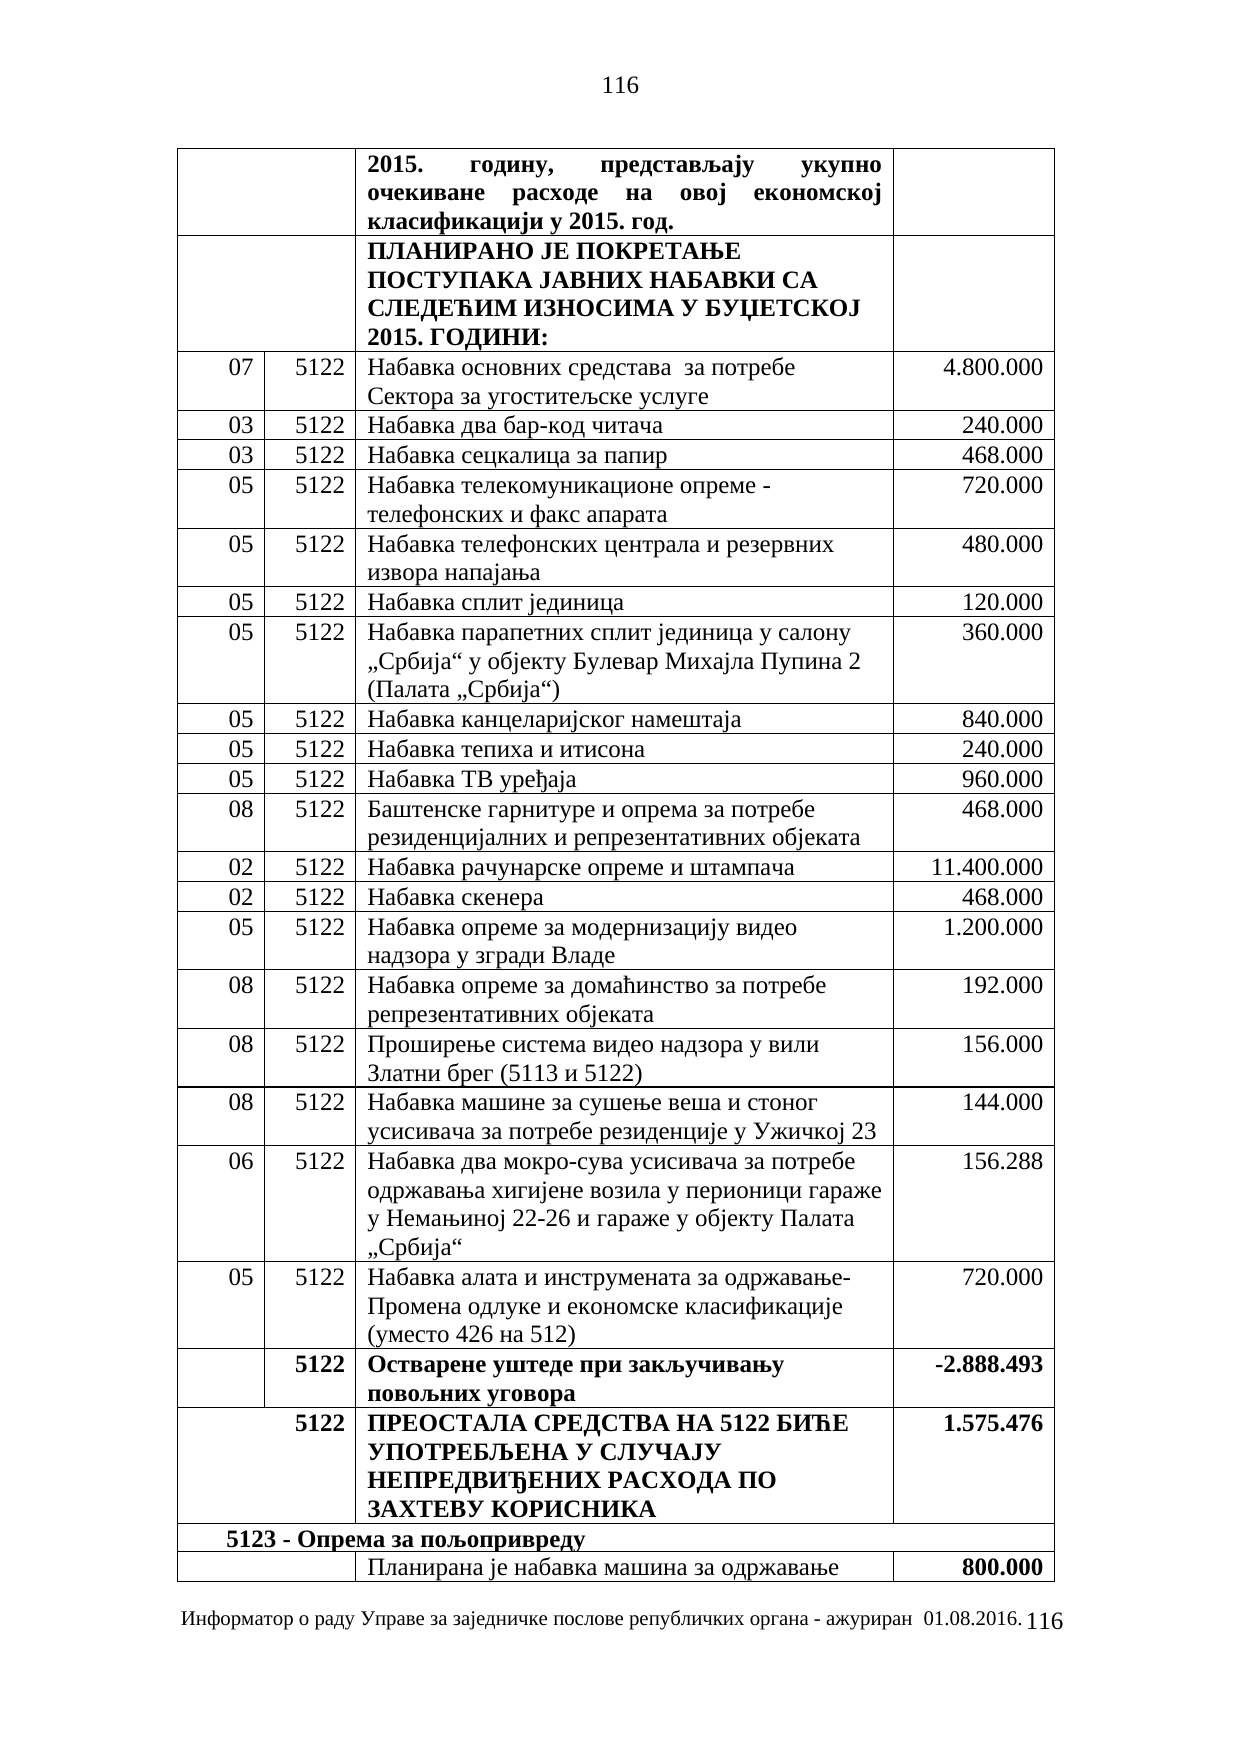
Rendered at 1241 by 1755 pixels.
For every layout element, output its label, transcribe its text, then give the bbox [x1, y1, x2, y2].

table_cell 05 [178, 587, 264, 616]
table_cell 2015. годину, представљају укупно очекиване расходе на овој економској класификацији у 2015. год. [356, 149, 893, 235]
table_cell 5122 [265, 411, 355, 439]
table_cell Набавка телекомуникационе опрeме - телефонских и факс апарата [356, 470, 893, 528]
table_cell Набавка телефонских централа и резервних извора напајања [356, 529, 893, 586]
table_cell 468.000 [894, 882, 1054, 911]
table_cell 156.000 [894, 1029, 1054, 1086]
table_cell 156.288 [894, 1146, 1054, 1261]
table_cell 5122 [265, 912, 355, 969]
table_cell Набавка ТВ уређаја [356, 764, 893, 793]
table_cell 07 [178, 352, 264, 409]
table_cell 5122 [265, 764, 355, 793]
table_cell [894, 236, 1054, 351]
table_cell [178, 1349, 264, 1407]
table_cell [178, 1552, 355, 1581]
table_cell Набавка два мокро-сува усисивача за потребе одржавања хигијене возила у перионици гараже у Немањиној 22-26 и гараже у објекту Палата „Србија“ [356, 1146, 893, 1261]
table_cell Остварене уштеде при закључивању повољних уговора [356, 1349, 893, 1407]
table_cell 240.000 [894, 734, 1054, 763]
table_cell 192.000 [894, 970, 1054, 1028]
table_cell 05 [178, 617, 264, 703]
table_cell Набавка машине за сушење веша и стоног усисивача за потребе резиденције у Ужичкој 23 [356, 1088, 893, 1145]
table_cell 5122 [265, 529, 355, 586]
table_cell 11.400.000 [894, 852, 1054, 881]
table_cell ПРЕОСТАЛА СРЕДСТВА НА 5122 БИЋЕ УПОТРЕБЉЕНА У СЛУЧАЈУ НЕПРЕДВИЂЕНИХ РАСХОДА ПО ЗАХТЕВУ КОРИСНИКА [356, 1408, 893, 1523]
table_cell 02 [178, 882, 264, 911]
table_cell 5122 [265, 470, 355, 528]
table_cell 5122 [265, 1262, 355, 1348]
table_cell Проширење система видео надзора у вили Златни брег (5113 и 5122) [356, 1029, 893, 1086]
table_cell Набавка два бар-код читача [356, 411, 893, 439]
table_cell 5122 [265, 1146, 355, 1261]
table_cell 240.000 [894, 411, 1054, 439]
table_cell 468.000 [894, 440, 1054, 469]
table_cell Планирана је набавка машина за одржавање [356, 1552, 893, 1581]
table_cell 06 [178, 1146, 264, 1261]
table_cell 720.000 [894, 1262, 1054, 1348]
table_cell 5122 [265, 734, 355, 763]
table_cell 5123 - Опрема за пољопривреду [178, 1524, 1054, 1551]
table_cell 5122 [265, 852, 355, 881]
table_cell Набавка парапетних сплит јединица у салону „Србија“ у објекту Булевар Михајла Пупина 2 (Палата „Србија“) [356, 617, 893, 703]
table_cell 5122 [265, 1029, 355, 1086]
table_cell 5122 [265, 1349, 355, 1407]
table_cell 08 [178, 1088, 264, 1145]
table_cell -2.888.493 [894, 1349, 1054, 1407]
table_cell 5122 [265, 587, 355, 616]
table_cell Набавка основних средстава за потребе Сектора за угоститељске услуге [356, 352, 893, 409]
table_cell Набавка рачунарске опреме и штампача [356, 852, 893, 881]
table_cell 03 [178, 411, 264, 439]
table_cell 800.000 [894, 1552, 1054, 1581]
table_cell 480.000 [894, 529, 1054, 586]
table_cell 03 [178, 440, 264, 469]
table_cell Набавка скенера [356, 882, 893, 911]
table_cell 5122 [265, 352, 355, 409]
table_cell 05 [178, 470, 264, 528]
table_cell 840.000 [894, 704, 1054, 733]
table_cell 05 [178, 1262, 264, 1348]
table_cell Набавка алата и инструмената за одржавање-Промена одлуке и економске класификације (уместо 426 на 512) [356, 1262, 893, 1348]
table_cell 5122 [265, 882, 355, 911]
table_cell 1.575.476 [894, 1408, 1054, 1523]
table_cell [178, 149, 355, 235]
table_cell 02 [178, 852, 264, 881]
table_cell 144.000 [894, 1088, 1054, 1145]
table_cell 5122 [178, 1408, 355, 1523]
table_cell 5122 [265, 617, 355, 703]
table_cell 08 [178, 970, 264, 1028]
table_cell 05 [178, 764, 264, 793]
table_cell 468.000 [894, 794, 1054, 851]
table_cell 4.800.000 [894, 352, 1054, 409]
table_cell 05 [178, 734, 264, 763]
table_cell 08 [178, 1029, 264, 1086]
table_cell 120.000 [894, 587, 1054, 616]
table_cell 08 [178, 794, 264, 851]
table_cell 05 [178, 704, 264, 733]
table_cell 1.200.000 [894, 912, 1054, 969]
table_cell Набавка опреме за домаћинство за потребе репрезентативних објекaта [356, 970, 893, 1028]
table_cell Набавка сецкалица за папир [356, 440, 893, 469]
table_cell 5122 [265, 1088, 355, 1145]
table_cell Набавка опреме за модернизацију видео надзора у згради Владе [356, 912, 893, 969]
table_cell [178, 236, 355, 351]
table_cell Баштенске гарнитуре и опрема за потребе резиденцијалних и репрезентативних објеката [356, 794, 893, 851]
table_cell 720.000 [894, 470, 1054, 528]
table_cell Набавка тепиха и итисона [356, 734, 893, 763]
table_cell [894, 149, 1054, 235]
table_cell 5122 [265, 794, 355, 851]
table_cell 05 [178, 529, 264, 586]
table_cell 5122 [265, 704, 355, 733]
table_cell 05 [178, 912, 264, 969]
table_cell Набавка канцеларијског намештаја [356, 704, 893, 733]
table_cell 360.000 [894, 617, 1054, 703]
table_cell ПЛАНИРАНО ЈЕ ПОКРЕТАЊЕ ПОСТУПАКА ЈАВНИХ НАБАВКИ СА СЛЕДЕЋИМ ИЗНОСИМА У БУЏЕТСКОЈ 2015. ГОДИНИ: [356, 236, 893, 351]
table_cell 960.000 [894, 764, 1054, 793]
table_cell Набавка сплит јединица [356, 587, 893, 616]
table_cell 5122 [265, 440, 355, 469]
table_cell 5122 [265, 970, 355, 1028]
